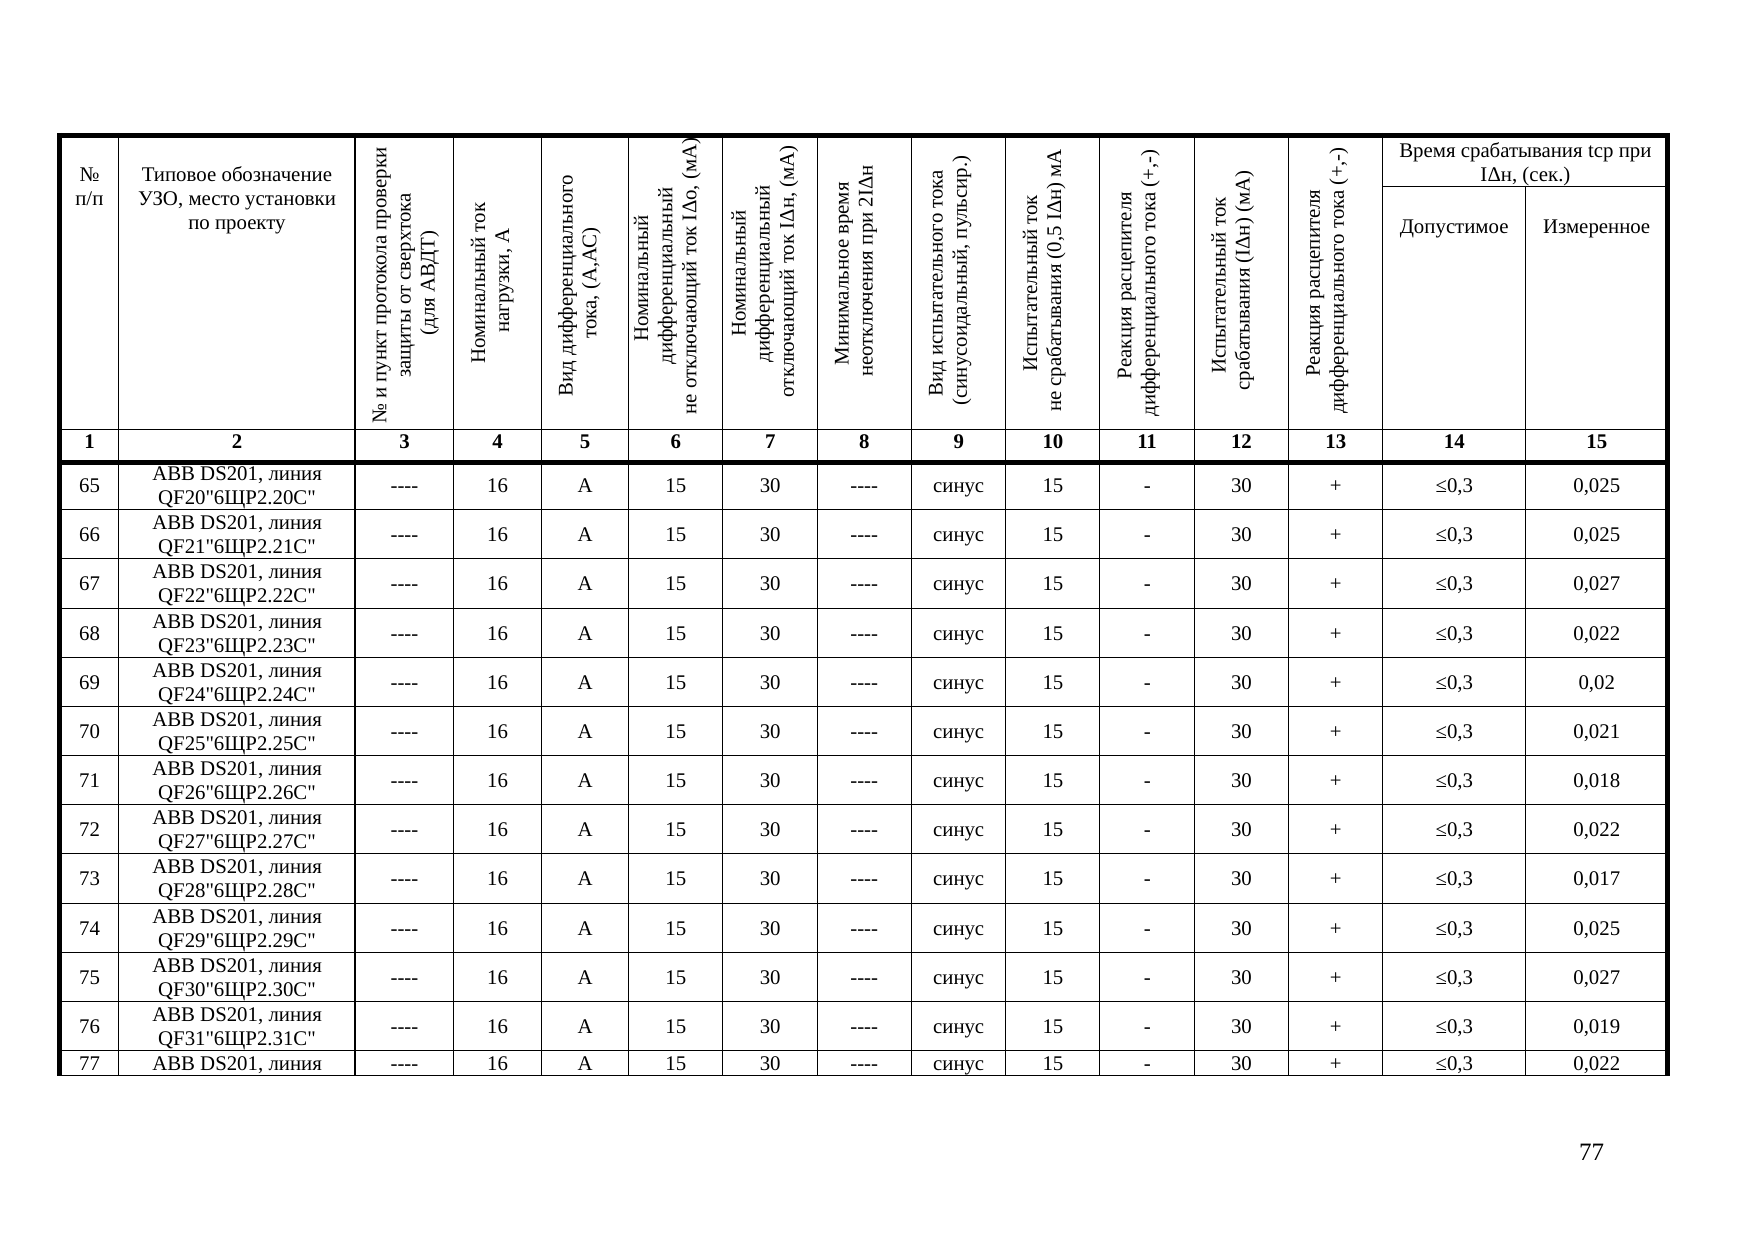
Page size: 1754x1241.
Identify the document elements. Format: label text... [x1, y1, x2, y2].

table_cell 15 [629, 559, 722, 607]
table_cell синус [912, 510, 1005, 558]
table_cell 16 [454, 1051, 541, 1075]
table_cell ≤0,3 [1383, 510, 1525, 558]
table_cell + [1289, 904, 1382, 952]
table_cell ABB DS201, линия QF22"6ЩР2.22С" [119, 559, 354, 607]
table_cell ---- [818, 904, 911, 952]
table_cell ≤0,3 [1383, 756, 1525, 804]
table_cell ---- [356, 658, 453, 706]
table_cell + [1289, 1002, 1382, 1050]
table_cell ABB DS201, линия [119, 1051, 354, 1075]
table_header Испытательный ток не срабатывания (0,5 IΔн) мА [1006, 138, 1099, 428]
table_cell ABB DS201, линия QF31"6ЩР2.31С" [119, 1002, 354, 1050]
table_cell 30 [723, 1002, 817, 1050]
table_cell Измеренное [1526, 187, 1665, 428]
table_cell + [1289, 658, 1382, 706]
table_cell ≤0,3 [1383, 609, 1525, 657]
table_cell A [542, 465, 628, 509]
table_cell ABB DS201, линия QF28"6ЩР2.28С" [119, 854, 354, 902]
table_cell 3 [356, 430, 453, 460]
table_cell 15 [1006, 465, 1099, 509]
table_cell - [1100, 756, 1194, 804]
table_cell синус [912, 1051, 1005, 1075]
table_cell ≤0,3 [1383, 658, 1525, 706]
table_cell синус [912, 953, 1005, 1001]
table_cell - [1100, 658, 1194, 706]
table_header Реакция расцепителя дифференциального тока (+,-) [1100, 138, 1194, 428]
table_header № и пункт протокола проверки защиты от сверхтока (для АВДТ) [356, 138, 453, 428]
table_cell Допустимое [1383, 187, 1525, 428]
table_cell ---- [356, 854, 453, 902]
table_cell 2 [119, 430, 354, 460]
table_cell A [542, 707, 628, 755]
table_cell A [542, 609, 628, 657]
table_cell 16 [454, 609, 541, 657]
table_cell 15 [629, 805, 722, 853]
table_cell 30 [1195, 465, 1288, 509]
table_cell ---- [356, 953, 453, 1001]
table_cell ---- [818, 658, 911, 706]
table_cell 15 [1006, 854, 1099, 902]
table_cell 30 [723, 854, 817, 902]
table_cell 15 [1006, 609, 1099, 657]
table_cell 0,025 [1526, 465, 1665, 509]
table_cell ≤0,3 [1383, 854, 1525, 902]
table_cell ABB DS201, линия QF24"6ЩР2.24С" [119, 658, 354, 706]
table_cell 30 [723, 559, 817, 607]
table_cell ≤0,3 [1383, 1002, 1525, 1050]
table_cell 30 [723, 805, 817, 853]
table_cell - [1100, 1051, 1194, 1075]
table_cell ---- [818, 609, 911, 657]
table_cell 0,022 [1526, 609, 1665, 657]
table_cell 13 [1289, 430, 1382, 460]
table_cell 15 [1006, 756, 1099, 804]
table_cell 0,027 [1526, 953, 1665, 1001]
table_cell 73 [62, 854, 118, 902]
table_cell 30 [723, 658, 817, 706]
table_cell 30 [1195, 559, 1288, 607]
table_cell 15 [629, 953, 722, 1001]
table_cell ---- [818, 1002, 911, 1050]
table_cell 0,017 [1526, 854, 1665, 902]
table_cell 16 [454, 510, 541, 558]
table_cell синус [912, 609, 1005, 657]
table_cell - [1100, 465, 1194, 509]
table_cell + [1289, 510, 1382, 558]
table_cell 70 [62, 707, 118, 755]
table_header Вид испытательного тока (синусоидальный, пульсир.) [912, 138, 1005, 428]
table_cell ---- [356, 756, 453, 804]
table_cell ---- [818, 465, 911, 509]
table_cell A [542, 805, 628, 853]
table_cell 11 [1100, 430, 1194, 460]
table_cell ≤0,3 [1383, 559, 1525, 607]
table_cell + [1289, 465, 1382, 509]
table_cell синус [912, 756, 1005, 804]
table_cell синус [912, 805, 1005, 853]
table_cell 15 [1006, 658, 1099, 706]
table_cell A [542, 854, 628, 902]
table_cell ---- [356, 707, 453, 755]
table_cell ---- [356, 559, 453, 607]
table_header Номинальный ток нагрузки, А [454, 138, 541, 428]
table_cell 74 [62, 904, 118, 952]
table_cell ≤0,3 [1383, 805, 1525, 853]
table_cell ABB DS201, линия QF30"6ЩР2.30С" [119, 953, 354, 1001]
table_cell ≤0,3 [1383, 904, 1525, 952]
table_cell 30 [1195, 1002, 1288, 1050]
table_cell синус [912, 1002, 1005, 1050]
table_cell 15 [1526, 430, 1665, 460]
table_cell A [542, 658, 628, 706]
table_cell 67 [62, 559, 118, 607]
table_cell 72 [62, 805, 118, 853]
table_cell 30 [1195, 1051, 1288, 1075]
table_cell - [1100, 854, 1194, 902]
table_cell ABB DS201, линия QF21"6ЩР2.21С" [119, 510, 354, 558]
table_cell 30 [1195, 854, 1288, 902]
table_cell A [542, 904, 628, 952]
table_header Реакция расцепителя дифференциального тока (+,-) [1289, 138, 1382, 428]
table_cell 14 [1383, 430, 1525, 460]
table_cell 30 [723, 1051, 817, 1075]
table_cell 16 [454, 854, 541, 902]
table_cell синус [912, 559, 1005, 607]
table_cell 66 [62, 510, 118, 558]
table_cell 77 [62, 1051, 118, 1075]
table_cell ≤0,3 [1383, 465, 1525, 509]
table_cell ---- [356, 510, 453, 558]
table_header № п/п [62, 138, 118, 428]
table_cell 0,022 [1526, 805, 1665, 853]
table_cell - [1100, 510, 1194, 558]
table_cell 30 [723, 756, 817, 804]
table_cell + [1289, 1051, 1382, 1075]
table_cell 69 [62, 658, 118, 706]
table_cell 30 [1195, 658, 1288, 706]
table_cell 16 [454, 465, 541, 509]
table_cell 15 [629, 609, 722, 657]
table_cell 16 [454, 904, 541, 952]
table_cell 75 [62, 953, 118, 1001]
table_cell 30 [723, 707, 817, 755]
table_cell синус [912, 465, 1005, 509]
table_cell 15 [629, 854, 722, 902]
table_cell синус [912, 854, 1005, 902]
table_cell 76 [62, 1002, 118, 1050]
table_cell 16 [454, 805, 541, 853]
table_cell 68 [62, 609, 118, 657]
table_cell - [1100, 609, 1194, 657]
table_cell + [1289, 953, 1382, 1001]
table_header Время срабатывания tср при IΔн, (сек.) [1383, 138, 1665, 186]
table_cell ---- [356, 805, 453, 853]
table_cell синус [912, 707, 1005, 755]
table_cell 30 [1195, 953, 1288, 1001]
table_cell - [1100, 559, 1194, 607]
table_cell 30 [1195, 904, 1288, 952]
table_cell ---- [818, 559, 911, 607]
table_cell 15 [629, 904, 722, 952]
table_cell 30 [1195, 756, 1288, 804]
table_cell 30 [723, 465, 817, 509]
table_cell ABB DS201, линия QF26"6ЩР2.26С" [119, 756, 354, 804]
table_cell 30 [723, 609, 817, 657]
table_cell A [542, 510, 628, 558]
table_cell ---- [356, 1051, 453, 1075]
table_cell 0,027 [1526, 559, 1665, 607]
table_cell ---- [818, 1051, 911, 1075]
table_cell 30 [1195, 707, 1288, 755]
table_header Типовое обозначение УЗО, место установки по проекту [119, 138, 354, 428]
table_cell ≤0,3 [1383, 707, 1525, 755]
table_cell 15 [629, 510, 722, 558]
table_cell синус [912, 658, 1005, 706]
table_cell 15 [629, 756, 722, 804]
table_cell 0,02 [1526, 658, 1665, 706]
table_cell 15 [1006, 1002, 1099, 1050]
table_cell 15 [1006, 559, 1099, 607]
table_cell 6 [629, 430, 722, 460]
table_cell A [542, 559, 628, 607]
table_cell - [1100, 707, 1194, 755]
table_cell 0,025 [1526, 510, 1665, 558]
table_header Минимальное время неотключения при 2IΔн [818, 138, 911, 428]
table_cell 65 [62, 465, 118, 509]
table_cell 9 [912, 430, 1005, 460]
table_cell ABB DS201, линия QF27"6ЩР2.27С" [119, 805, 354, 853]
table_cell 15 [1006, 904, 1099, 952]
table_cell 15 [629, 465, 722, 509]
table_cell A [542, 953, 628, 1001]
table_cell ABB DS201, линия QF29"6ЩР2.29С" [119, 904, 354, 952]
table_cell ABB DS201, линия QF25"6ЩР2.25С" [119, 707, 354, 755]
table_cell ---- [818, 805, 911, 853]
table_cell 8 [818, 430, 911, 460]
table_cell 4 [454, 430, 541, 460]
table_cell 10 [1006, 430, 1099, 460]
table_cell 1 [62, 430, 118, 460]
table_cell 5 [542, 430, 628, 460]
table_cell + [1289, 854, 1382, 902]
table_cell - [1100, 1002, 1194, 1050]
table_cell 0,019 [1526, 1002, 1665, 1050]
table_cell 0,018 [1526, 756, 1665, 804]
table_cell 15 [1006, 707, 1099, 755]
table_cell A [542, 1051, 628, 1075]
table_cell 30 [1195, 805, 1288, 853]
table_cell - [1100, 805, 1194, 853]
table_header Номинальный дифференциальный не отключающий ток IΔо, (мА) [629, 138, 722, 428]
table_cell - [1100, 953, 1194, 1001]
table_cell + [1289, 805, 1382, 853]
table_cell ---- [818, 953, 911, 1001]
table_cell + [1289, 609, 1382, 657]
table_cell 15 [1006, 953, 1099, 1001]
table_header Испытательный ток срабатывания (IΔн) (мА) [1195, 138, 1288, 428]
table_cell ≤0,3 [1383, 953, 1525, 1001]
table_cell 12 [1195, 430, 1288, 460]
table_cell 71 [62, 756, 118, 804]
table_cell 15 [1006, 1051, 1099, 1075]
table_cell 15 [629, 1051, 722, 1075]
table_cell 16 [454, 559, 541, 607]
table_cell ---- [356, 609, 453, 657]
table_cell 16 [454, 1002, 541, 1050]
table_cell A [542, 1002, 628, 1050]
table_cell ---- [818, 510, 911, 558]
table_cell ---- [818, 854, 911, 902]
table_cell + [1289, 707, 1382, 755]
table_cell ABB DS201, линия QF23"6ЩР2.23С" [119, 609, 354, 657]
table_cell 16 [454, 953, 541, 1001]
table_cell 30 [723, 904, 817, 952]
table_cell 15 [629, 658, 722, 706]
table_cell A [542, 756, 628, 804]
table_cell 15 [1006, 805, 1099, 853]
table_cell 15 [629, 1002, 722, 1050]
table_cell 0,021 [1526, 707, 1665, 755]
table_cell ABB DS201, линия QF20"6ЩР2.20С" [119, 465, 354, 509]
table_cell 0,025 [1526, 904, 1665, 952]
table_cell 30 [723, 953, 817, 1001]
table_cell - [1100, 904, 1194, 952]
table_cell ---- [818, 756, 911, 804]
table_cell 15 [629, 707, 722, 755]
table_cell 30 [1195, 510, 1288, 558]
table_cell + [1289, 559, 1382, 607]
table_cell синус [912, 904, 1005, 952]
table_cell ---- [356, 465, 453, 509]
table_cell 30 [723, 510, 817, 558]
table_cell 0,022 [1526, 1051, 1665, 1075]
table_cell 7 [723, 430, 817, 460]
table_cell 16 [454, 707, 541, 755]
table_cell 30 [1195, 609, 1288, 657]
table_cell 16 [454, 756, 541, 804]
table_cell ---- [356, 904, 453, 952]
table_cell 15 [1006, 510, 1099, 558]
table_cell ---- [818, 707, 911, 755]
table_cell 16 [454, 658, 541, 706]
table_cell + [1289, 756, 1382, 804]
table_cell ---- [356, 1002, 453, 1050]
table_header Вид дифференциального тока, (А,АС) [542, 138, 628, 428]
table_cell ≤0,3 [1383, 1051, 1525, 1075]
table_header Номинальный дифференциальный отключающий ток IΔн, (мА) [723, 138, 817, 428]
